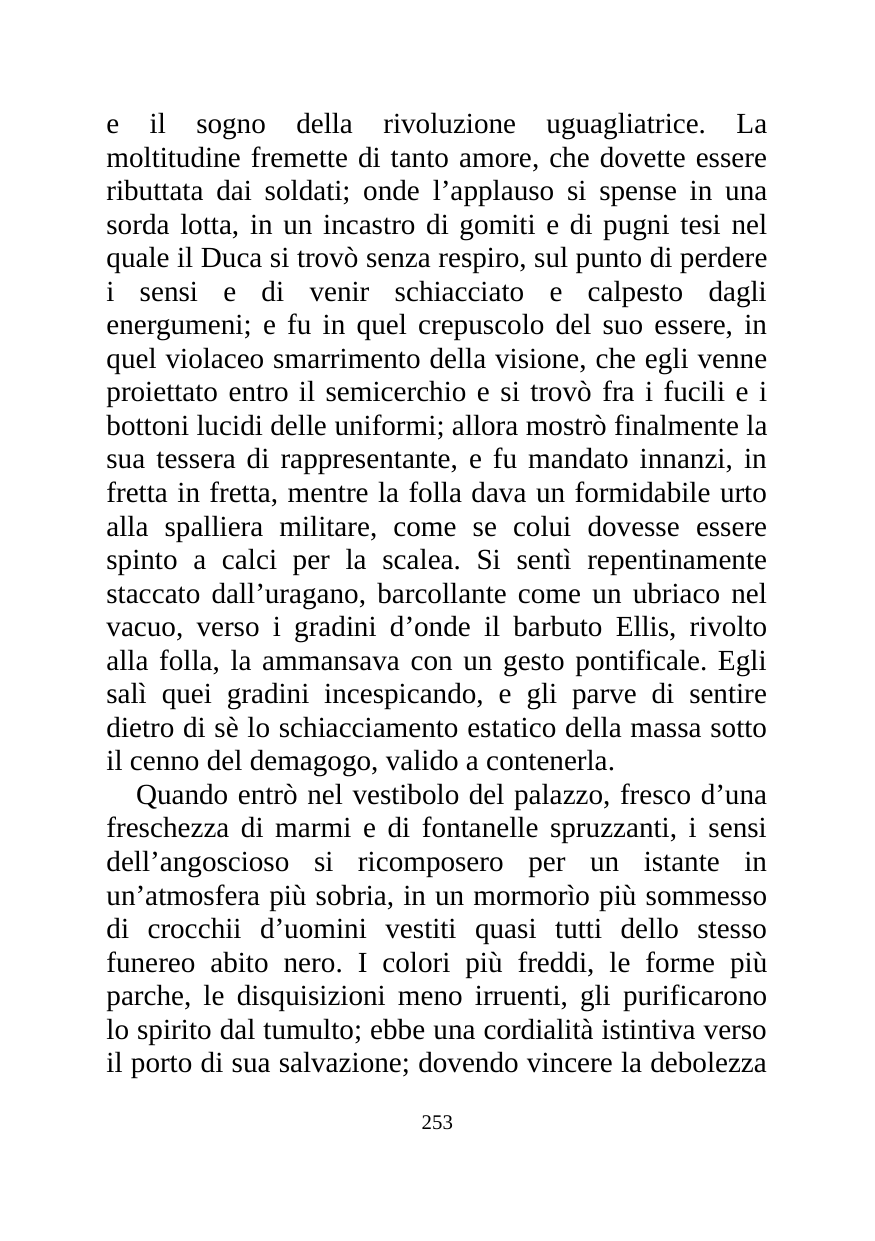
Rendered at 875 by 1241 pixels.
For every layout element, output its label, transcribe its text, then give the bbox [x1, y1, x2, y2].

text e il sogno della rivoluzione uguagliatrice. La moltitudine fremette di tanto amore, che dovette essere ributtata dai soldati; onde l’applauso si spense in una sorda lotta, in un incastro di gomiti e di pugni tesi nel quale il Duca si trovò senza respiro, sul punto di perdere i sensi e di venir schiacciato e calpesto dagli energumeni; e fu in quel crepuscolo del suo essere, in quel violaceo smarrimento della visione, che egli venne proiettato entro il semicerchio e si trovò fra i fucili e i bottoni lucidi delle uniformi; allora mostrò finalmente la sua tessera di rappresentante, e fu mandato innanzi, in fretta in fretta, mentre la folla dava un formidabile urto alla spalliera militare, come se colui dovesse essere spinto a calci per la scalea. Si sentì repentinamente staccato dall’uragano, barcollante come un ubriaco nel vacuo, verso i gradini d’onde il barbuto Ellis, rivolto alla folla, la ammansava con un gesto pontificale. Egli salì quei gradini incespicando, e gli parve di sentire dietro di sè lo schiacciamento estatico della massa sotto il cenno del demagogo, valido a contenerla. [106, 106, 768, 777]
text Quando entrò nel vestibolo del palazzo, fresco d’una freschezza di marmi e di fontanelle spruzzanti, i sensi dell’angoscioso si ricomposero per un istante in un’atmosfera più sobria, in un mormorìo più sommesso di crocchii d’uomini vestiti quasi tutti dello stesso funereo abito nero. I colori più freddi, le forme più parche, le disquisizioni meno irruenti, gli purificarono lo spirito dal tumulto; ebbe una cordialità istintiva verso il porto di sua salvazione; dovendo vincere la debolezza [106, 777, 768, 1079]
